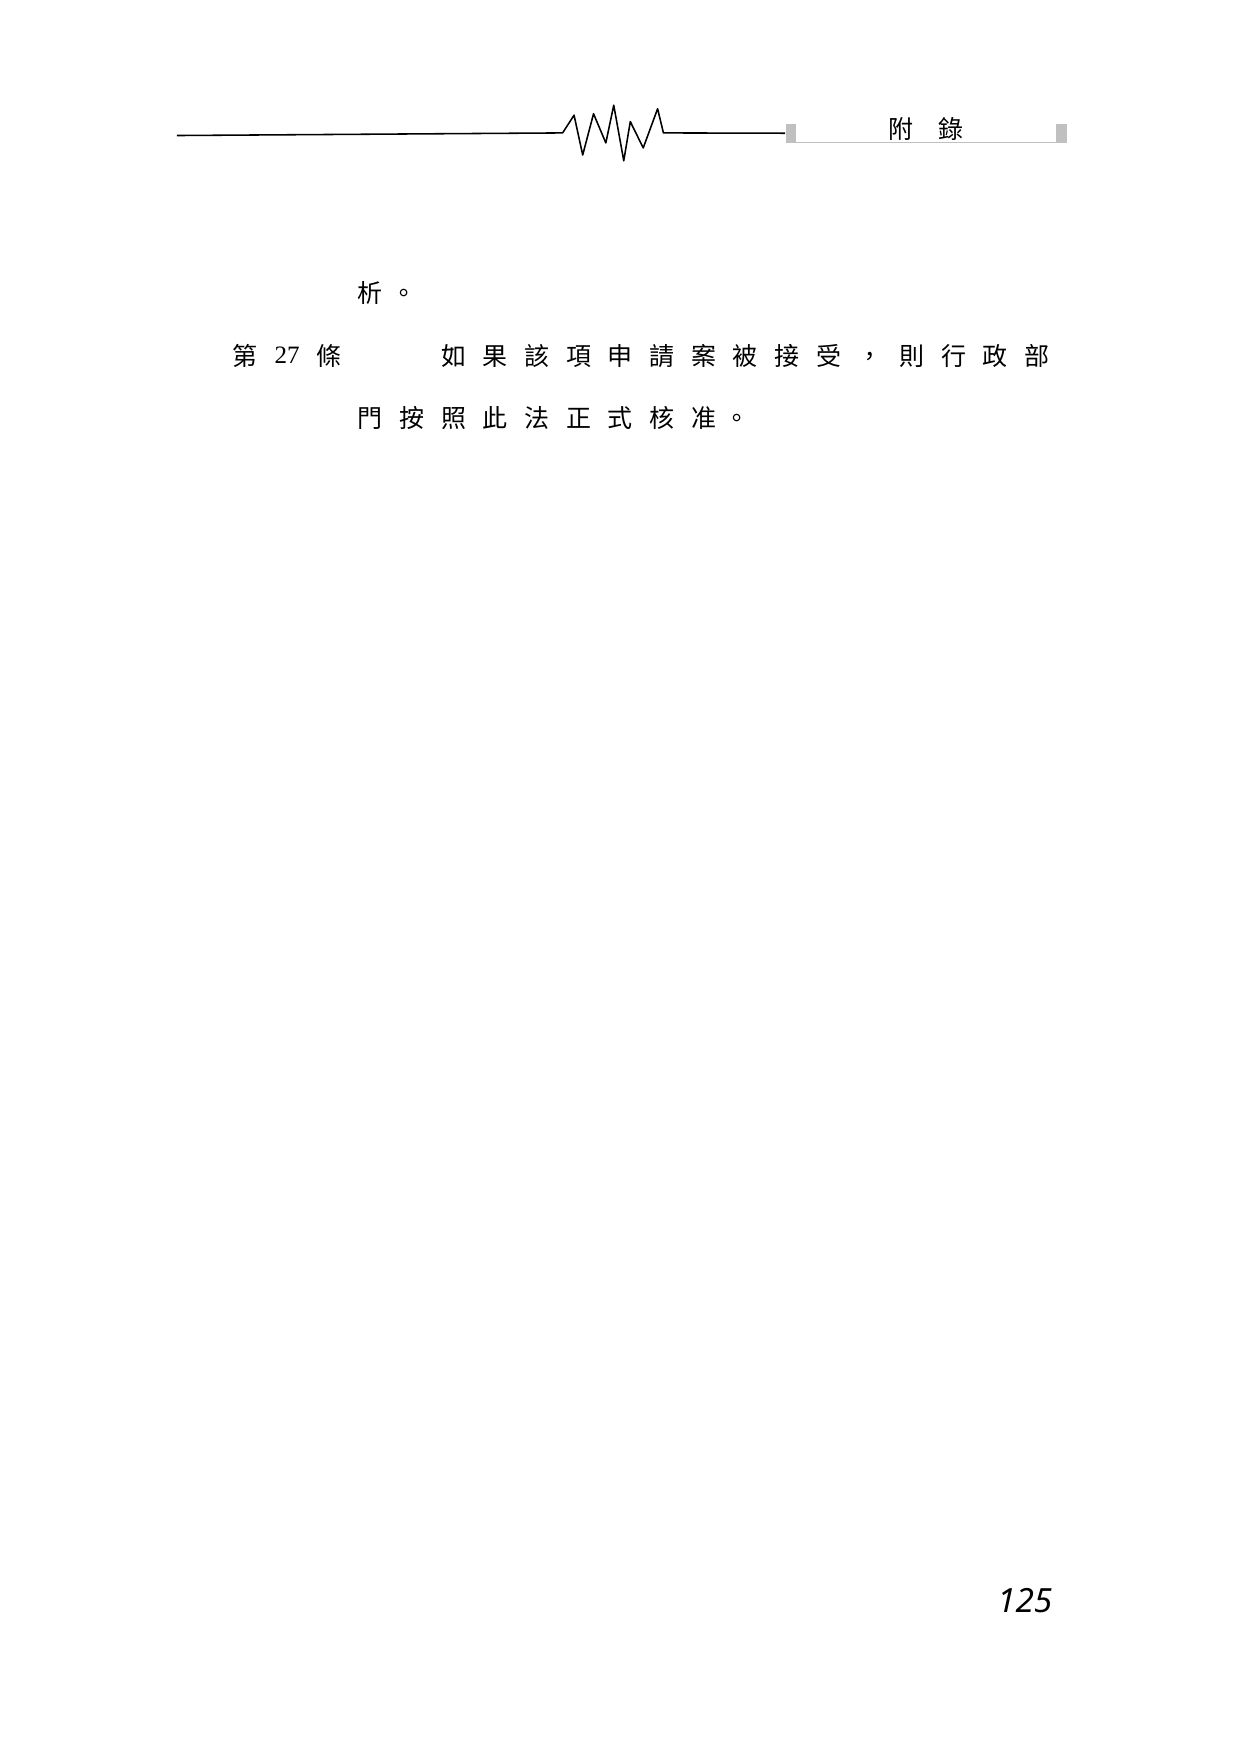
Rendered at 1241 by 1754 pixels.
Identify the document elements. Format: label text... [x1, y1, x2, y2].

text 第27條 如果該項申請案被接受，則行政部門按照此法正式核准。 [183, 313, 1058, 438]
text 析。 [183, 250, 1058, 313]
